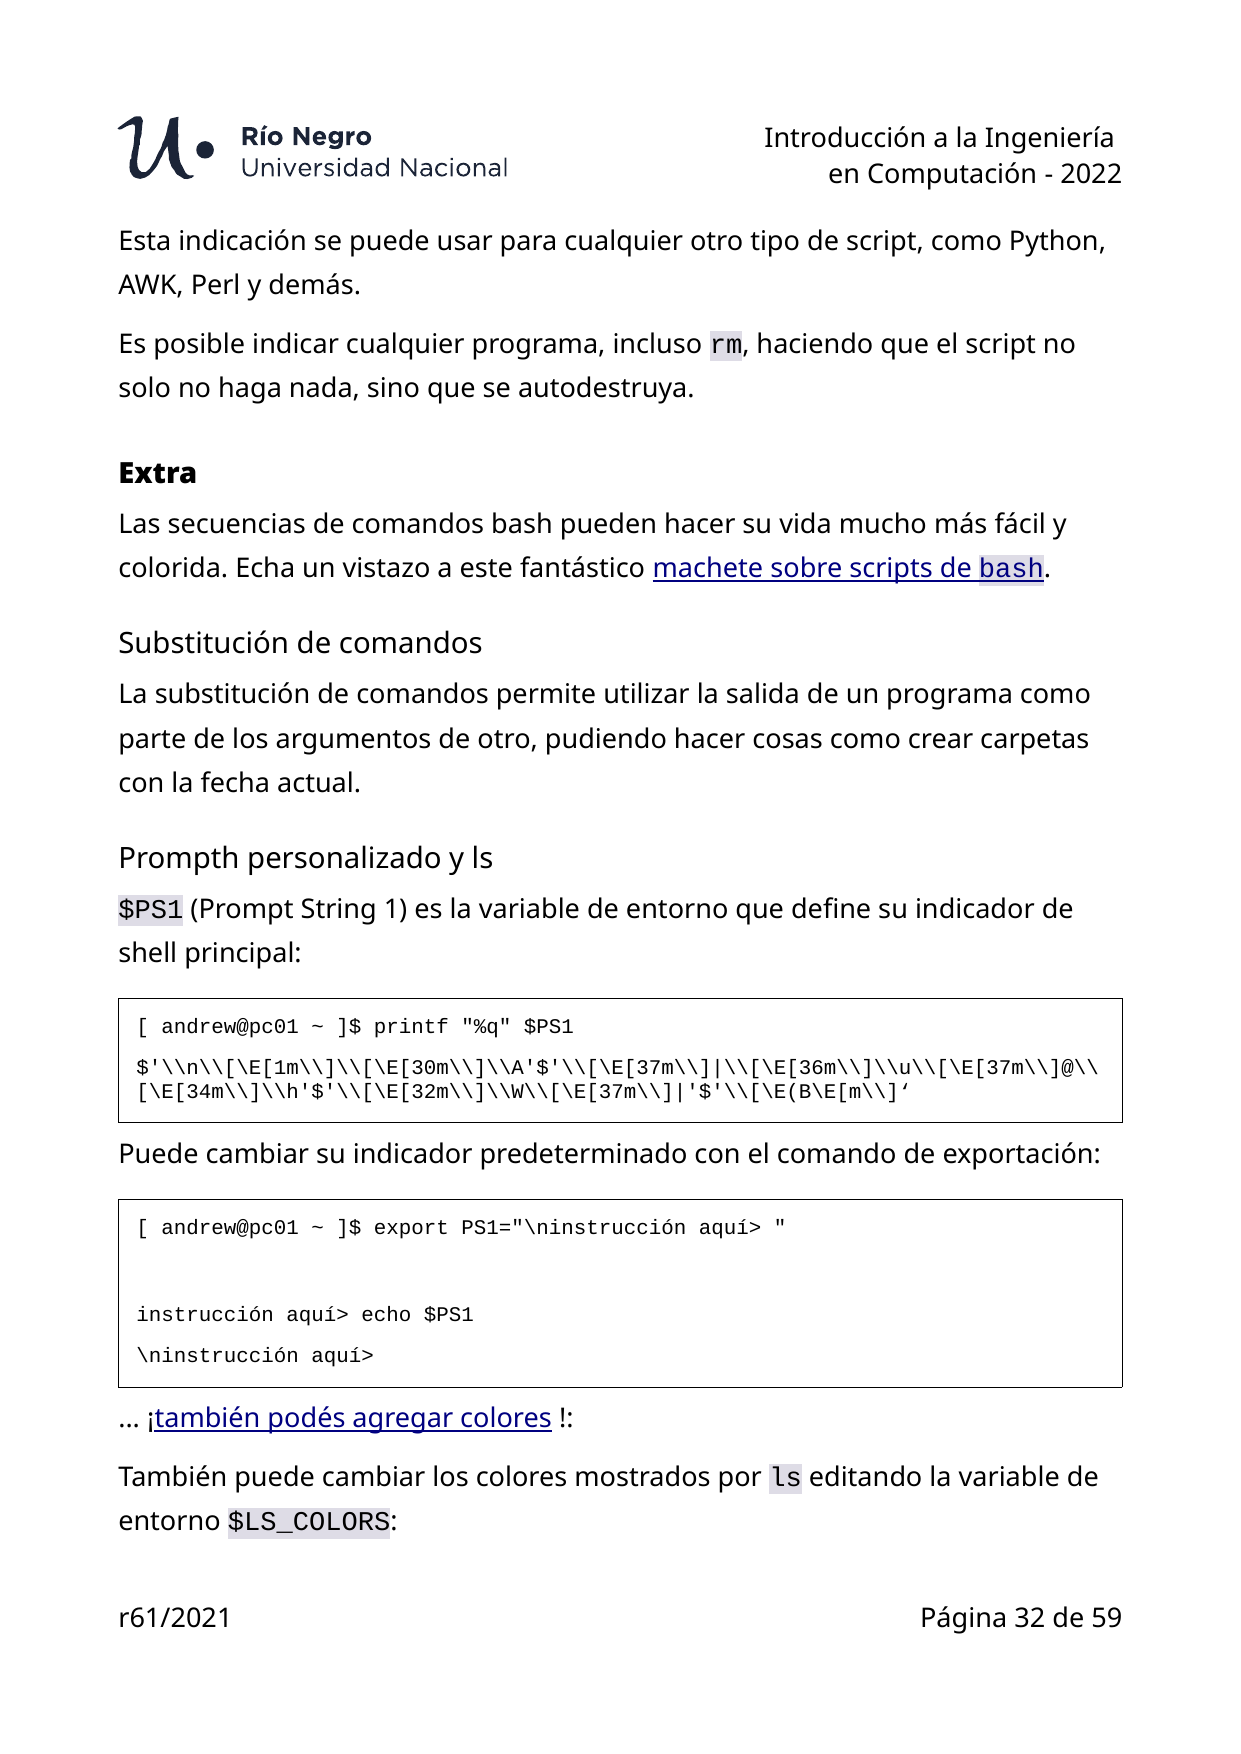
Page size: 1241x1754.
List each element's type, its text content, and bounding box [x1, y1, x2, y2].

subtitle Extra [118, 452, 1122, 492]
text Es posible indicar cualquier programa, incluso rm, haciendo que el script no solo no haga nada, sino que se autodestruya. [118, 324, 1122, 406]
subtitle Prompth personalizado y ls [118, 837, 1122, 877]
text $'\\n\\[\E[1m\\]\\[\E[30m\\]\\A'$'\\[\E[37m\\]|\\[\E[36m\\]\\u\\[\E[37m\\]@\\[\E[34m\\]\\h'$'\\[\E[32m\\]\\W\\[\E[37m\\]|'$'\\[\E(B\E[m\\]‘ [119, 1039, 1122, 1122]
subtitle Substitución de comandos [118, 622, 1122, 662]
text La substitución de comandos permite utilizar la salida de un programa como parte de los argumentos de otro, pudiendo hacer cosas como crear carpetas con la fecha actual. [118, 675, 1122, 800]
text instrucción aquí> echo $PS1 [119, 1286, 1122, 1328]
text [ andrew@pc01 ~ ]$ printf "%q" $PS1 [119, 999, 1122, 1039]
text $PS1 (Prompt String 1) es la variable de entorno que define su indicador de shell principal: [118, 889, 1122, 970]
text ... ¡también podés agregar colores !: [118, 1399, 1122, 1436]
text \ninstrucción aquí> [119, 1328, 1122, 1387]
text Puede cambiar su indicador predeterminado con el comando de exportación: [118, 1134, 1122, 1171]
text Esta indicación se puede usar para cualquier otro tipo de script, como Python, AWK, Perl y demás. [118, 221, 1122, 302]
text Las secuencias de comandos bash pueden hacer su vida mucho más fácil y colorida. Echa un vistazo a este fantástico machete sobre scripts de bash. [118, 504, 1122, 586]
text [ andrew@pc01 ~ ]$ export PS1="\ninstrucción aquí> " [119, 1200, 1122, 1240]
text También puede cambiar los colores mostrados por ls editando la variable de entorno $LS_COLORS: [118, 1457, 1122, 1539]
